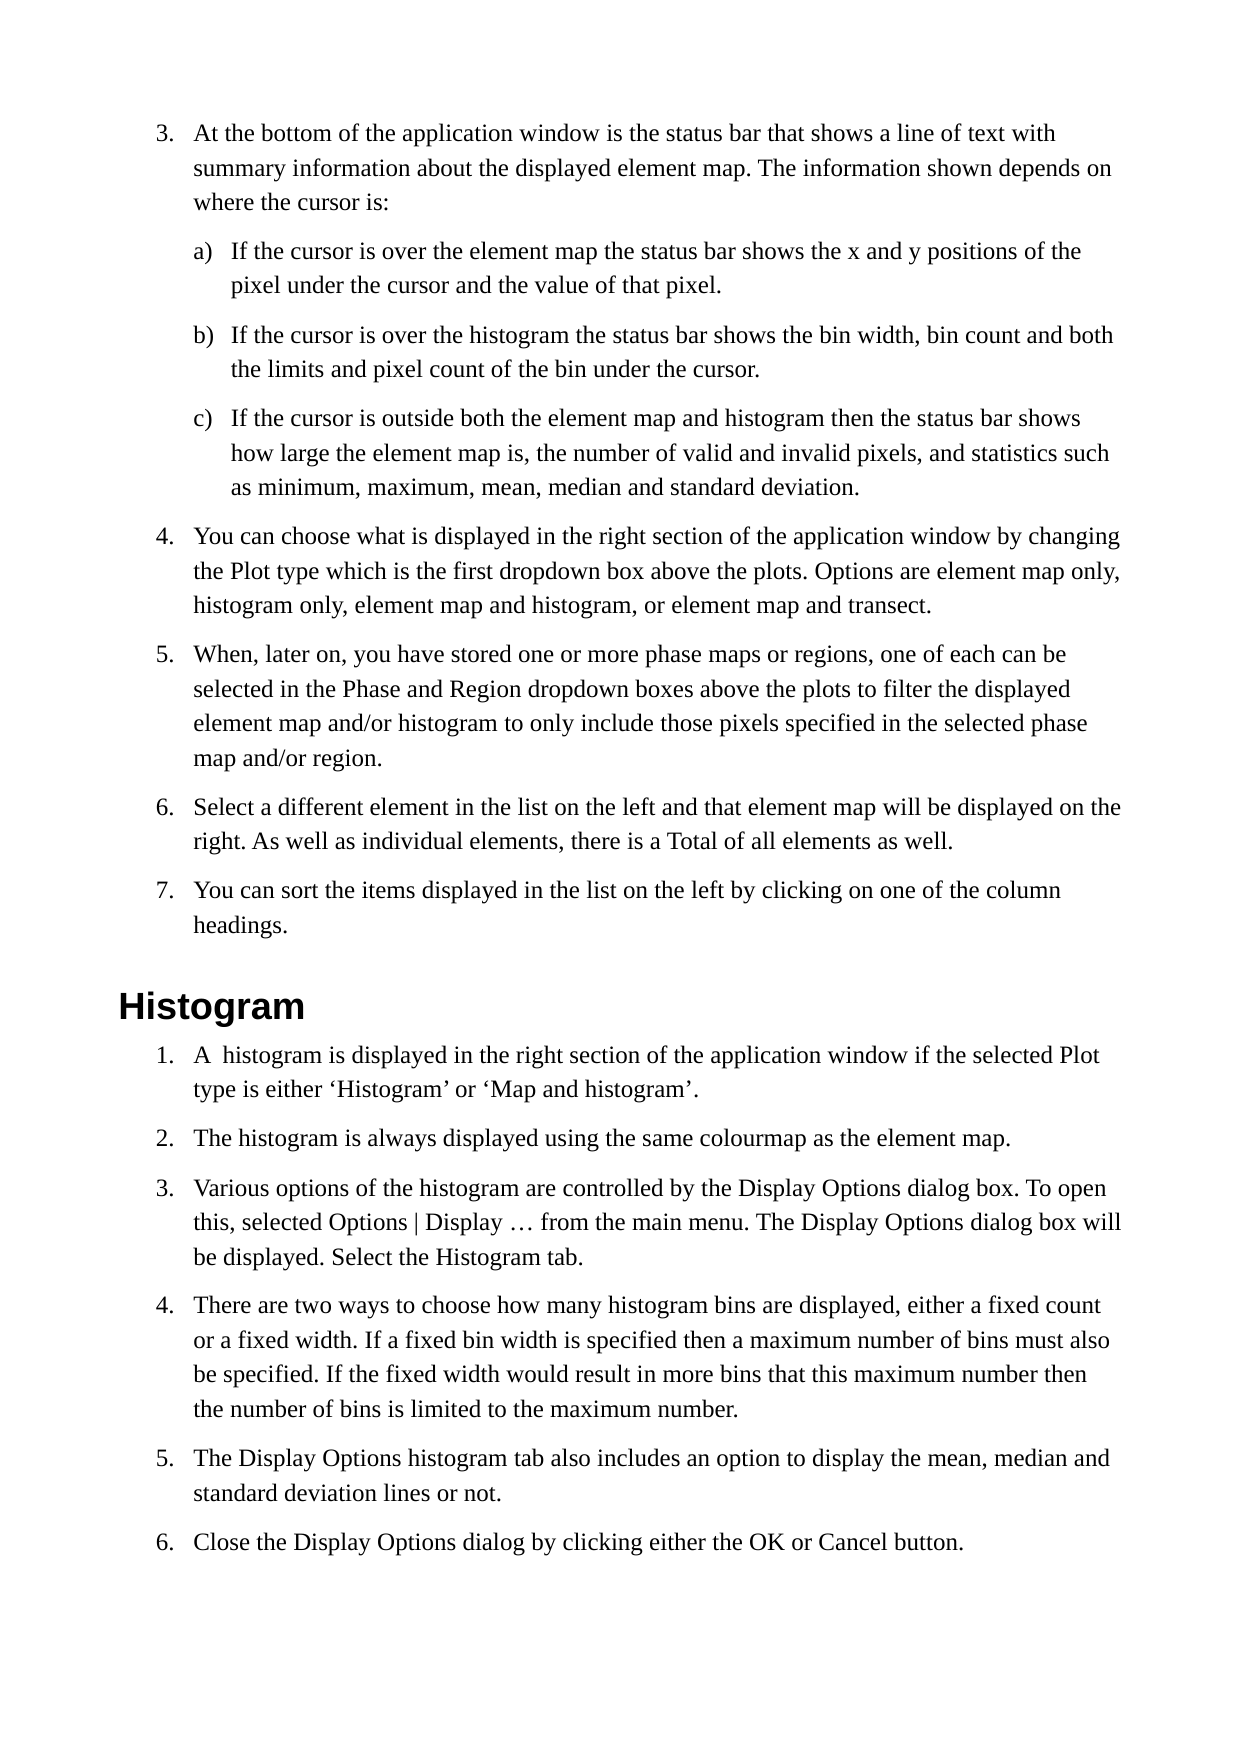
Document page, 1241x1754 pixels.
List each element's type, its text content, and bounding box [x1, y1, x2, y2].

list Close the Display Options dialog by clicking either the OK or Cancel button. [156, 1527, 1122, 1555]
subtitle Histogram [118, 984, 1122, 1027]
list If the cursor is over the element map the status bar shows the x and y positions of the pixel under the cursor and the value of that pixel. [193, 236, 1122, 299]
list Select a different element in the list on the left and that element map will be displayed on the right. As well as individual elements, there is a Total of all elements as well. [156, 792, 1122, 855]
list If the cursor is outside both the element map and histogram then the status bar shows how large the element map is, the number of valid and invalid pixels, and statistics such as minimum, maximum, mean, median and standard deviation. [193, 403, 1122, 501]
list When, later on, you have stored one or more phase maps or regions, one of each can be selected in the Phase and Region dropdown boxes above the plots to filter the displayed element map and/or histogram to only include those pixels specified in the selected phase map and/or region. [156, 639, 1122, 771]
list The Display Options histogram tab also includes an option to display the mean, median and standard deviation lines or not. [156, 1443, 1122, 1506]
list You can sort the items displayed in the list on the left by clicking on one of the column headings. [156, 875, 1122, 938]
list There are two ways to choose how many histogram bins are displayed, either a fixed count or a fixed width. If a fixed bin width is specified then a maximum number of bins must also be specified. If the fixed width would result in more bins that this maximum number then the number of bins is limited to the maximum number. [156, 1291, 1122, 1423]
list The histogram is always displayed using the same colourmap as the element map. [156, 1123, 1122, 1152]
list Various options of the histogram are controlled by the Display Options dialog box. To open this, selected Options | Display … from the main menu. The Display Options dialog box will be displayed. Select the Histogram tab. [156, 1173, 1122, 1270]
list A histogram is displayed in the right section of the application window if the selected Plot type is either ‘Histogram’ or ‘Map and histogram’. [156, 1040, 1122, 1103]
list You can choose what is displayed in the right section of the application window by changing the Plot type which is the first dropdown box above the plots. Options are element map only, histogram only, element map and histogram, or element map and transect. [156, 521, 1122, 619]
list At the bottom of the application window is the status bar that shows a line of text with summary information about the displayed element map. The information shown depends on where the cursor is: [156, 118, 1122, 216]
list If the cursor is over the histogram the status bar shows the bin width, bin count and both the limits and pixel count of the bin under the cursor. [193, 320, 1122, 383]
